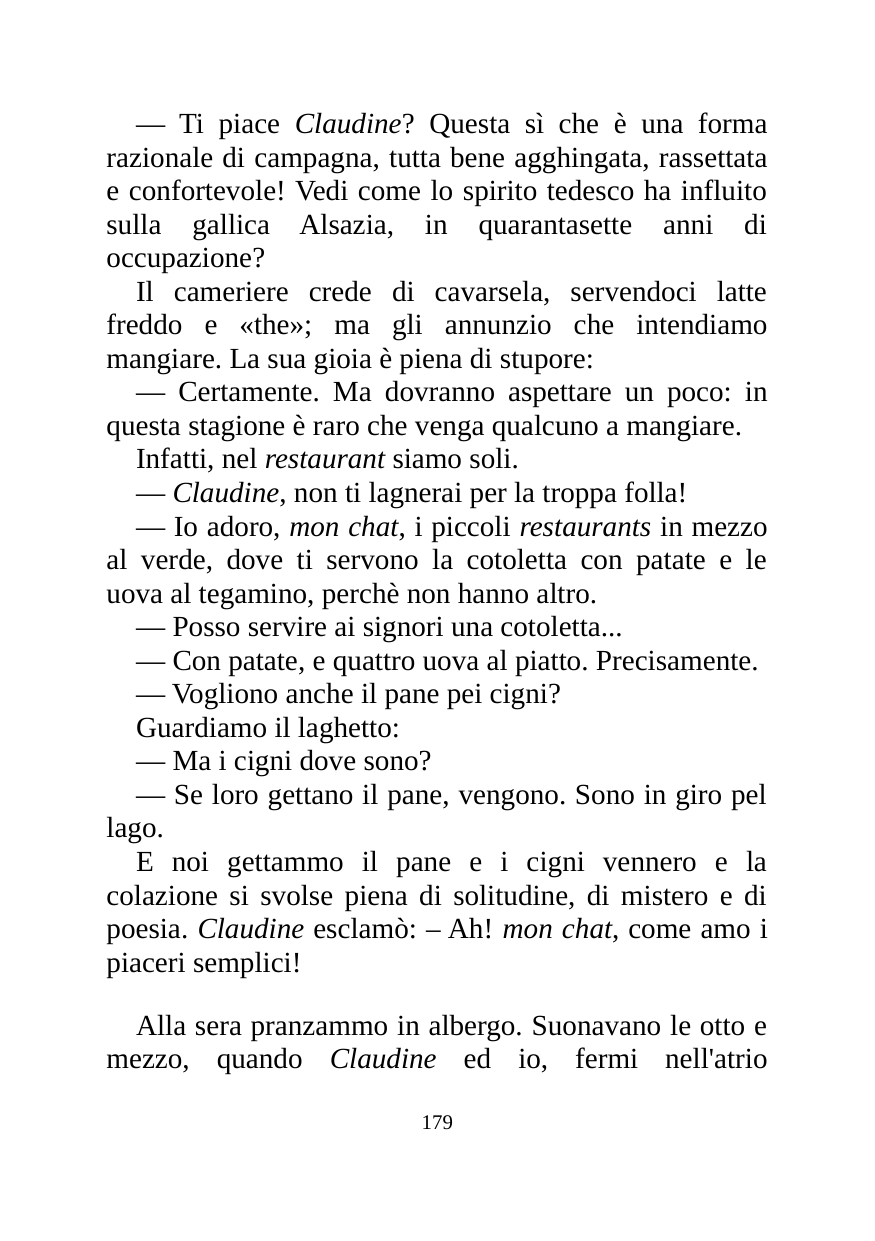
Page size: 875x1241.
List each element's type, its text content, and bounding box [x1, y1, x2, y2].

text — Vogliono anche il pane pei cigni? [106, 676, 768, 710]
text — Posso servire ai signori una cotoletta... [106, 609, 768, 643]
text Infatti, nel restaurant siamo soli. [106, 442, 768, 475]
text — Con patate, e quattro uova al piatto. Precisamente. [106, 643, 768, 676]
text Il cameriere crede di cavarsela, servendoci latte freddo e «the»; ma gli annunzio che intendiamo mangiare. La sua gioia è piena di stupore: [106, 274, 768, 374]
text — Certamente. Ma dovranno aspettare un poco: in questa stagione è raro che venga qualcuno a mangiare. [106, 374, 768, 442]
text — Claudine, non ti lagnerai per la troppa folla! [106, 475, 768, 509]
text Alla sera pranzammo in albergo. Suonavano le otto e mezzo, quando Claudine ed io, fermi nell'atrio [106, 1008, 768, 1075]
text Guardiamo il laghetto: [106, 710, 768, 743]
text — Ti piace Claudine? Questa sì che è una forma razionale di campagna, tutta bene agghingata, rassettata e confortevole! Vedi come lo spirito tedesco ha influito sulla gallica Alsazia, in quarantasette anni di occupazione? [106, 106, 768, 274]
text E noi gettammo il pane e i cigni vennero e la colazione si svolse piena di solitudine, di mistero e di poesia. Claudine esclamò: – Ah! mon chat, come amo i piaceri semplici! [106, 844, 768, 978]
text — Se loro gettano il pane, vengono. Sono in giro pel lago. [106, 777, 768, 844]
text — Ma i cigni dove sono? [106, 743, 768, 777]
text — Io adoro, mon chat, i piccoli restaurants in mezzo al verde, dove ti servono la cotoletta con patate e le uova al tegamino, perchè non hanno altro. [106, 509, 768, 609]
